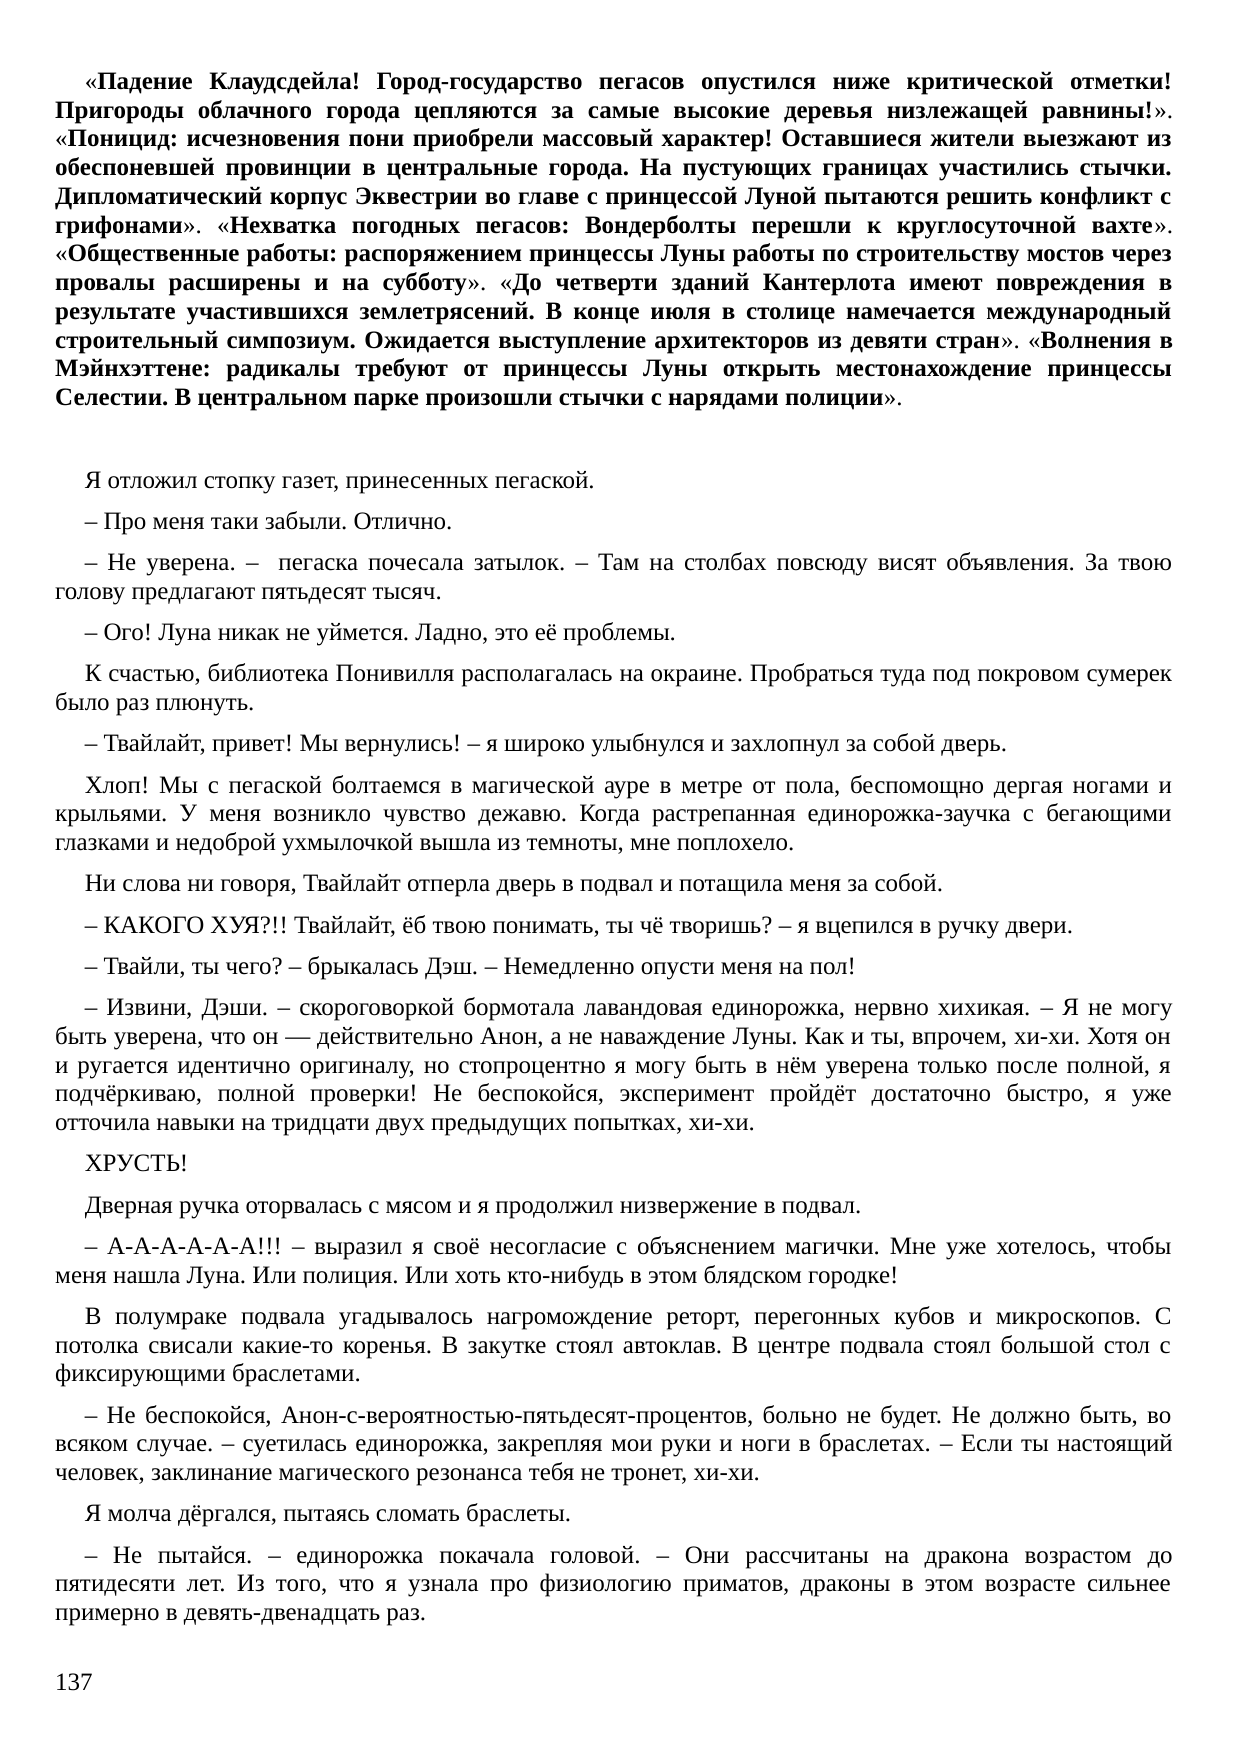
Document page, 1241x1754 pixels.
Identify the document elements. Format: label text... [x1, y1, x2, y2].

text – Про меня таки забыли. Отлично. [55, 506, 1173, 535]
text – Твайли, ты чего? – брыкалась Дэш. – Немедленно опусти меня на пол! [55, 951, 1173, 980]
text В полумраке подвала угадывалось нагромождение реторт, перегонных кубов и микроскопов. С потолка свисали какие-то коренья. В закутке стоял автоклав. В центре подвала стоял большой стол с фиксирующими браслетами. [55, 1301, 1173, 1387]
text – КАКОГО ХУЯ?!! Твайлайт, ёб твою понимать, ты чё творишь? – я вцепился в ручку двери. [55, 910, 1173, 938]
text «Падение Клаудсдейла! Город-государство пегасов опустился ниже критической отметки! Пригороды облачного города цепляются за самые высокие деревья низлежащей равнины!». «Поницид: исчезновения пони приобрели массовый характер! Оставшиеся жители выезжают из обеспоневшей провинции в центральные города. На пустующих границах участились стычки. Дипломатический корпус Эквестрии во главе с принцессой Луной пытаются решить конфликт с грифонами». «Нехватка погодных пегасов: Вондерболты перешли к круглосуточной вахте». «Общественные работы: распоряжением принцессы Луны работы по строительству мостов через провалы расширены и на субботу». «До четверти зданий Кантерлота имеют повреждения в результате участившихся землетрясений. В конце июля в столице намечается международный строительный симпозиум. Ожидается выступление архитекторов из девяти стран». «Волнения в Мэйнхэттене: радикалы требуют от принцессы Луны открыть местонахождение принцессы Селестии. В центральном парке произошли стычки с нарядами полиции». [55, 66, 1173, 411]
text Дверная ручка оторвалась с мясом и я продолжил низвержение в подвал. [55, 1190, 1173, 1218]
text – Не беспокойся, Анон-с-вероятностью-пятьдесят-процентов, больно не будет. Не должно быть, во всяком случае. – суетилась единорожка, закрепляя мои руки и ноги в браслетах. – Если ты настоящий человек, заклинание магического резонанса тебя не тронет, хи-хи. [55, 1400, 1173, 1486]
text – Ого! Луна никак не уймется. Ладно, это её проблемы. [55, 617, 1173, 646]
text – Извини, Дэши. – скороговоркой бормотала лавандовая единорожка, нервно хихикая. – Я не могу быть уверена, что он — действительно Анон, а не наваждение Луны. Как и ты, впрочем, хи-хи. Хотя он и ругается идентично оригиналу, но стопроцентно я могу быть в нём уверена только после полной, я подчёркиваю, полной проверки! Не беспокойся, эксперимент пройдёт достаточно быстро, я уже отточила навыки на тридцати двух предыдущих попытках, хи-хи. [55, 992, 1173, 1136]
text Ни слова ни говоря, Твайлайт отперла дверь в подвал и потащила меня за собой. [55, 868, 1173, 897]
text – Твайлайт, привет! Мы вернулись! – я широко улыбнулся и захлопнул за собой дверь. [55, 728, 1173, 757]
text ХРУСТЬ! [55, 1148, 1173, 1177]
text Я молча дёргался, пытаясь сломать браслеты. [55, 1498, 1173, 1527]
text – Не уверена. – пегаска почесала затылок. – Там на столбах повсюду висят объявления. За твою голову предлагают пятьдесят тысяч. [55, 547, 1173, 605]
text Я отложил стопку газет, принесенных пегаской. [55, 465, 1173, 493]
text – А-А-А-А-А-А!!! – выразил я своё несогласие с объяснением магички. Мне уже хотелось, чтобы меня нашла Луна. Или полиция. Или хоть кто-нибудь в этом блядском городке! [55, 1231, 1173, 1288]
text – Не пытайся. – единорожка покачала головой. – Они рассчитаны на дракона возрастом до пятидесяти лет. Из того, что я узнала про физиологию приматов, драконы в этом возрасте сильнее примерно в девять-двенадцать раз. [55, 1540, 1173, 1626]
text Хлоп! Мы с пегаской болтаемся в магической ауре в метре от пола, беспомощно дергая ногами и крыльями. У меня возникло чувство дежавю. Когда растрепанная единорожка-заучка с бегающими глазками и недоброй ухмылочкой вышла из темноты, мне поплохело. [55, 770, 1173, 856]
text К счастью, библиотека Понивилля располагалась на окраине. Пробраться туда под покровом сумерек было раз плюнуть. [55, 658, 1173, 716]
